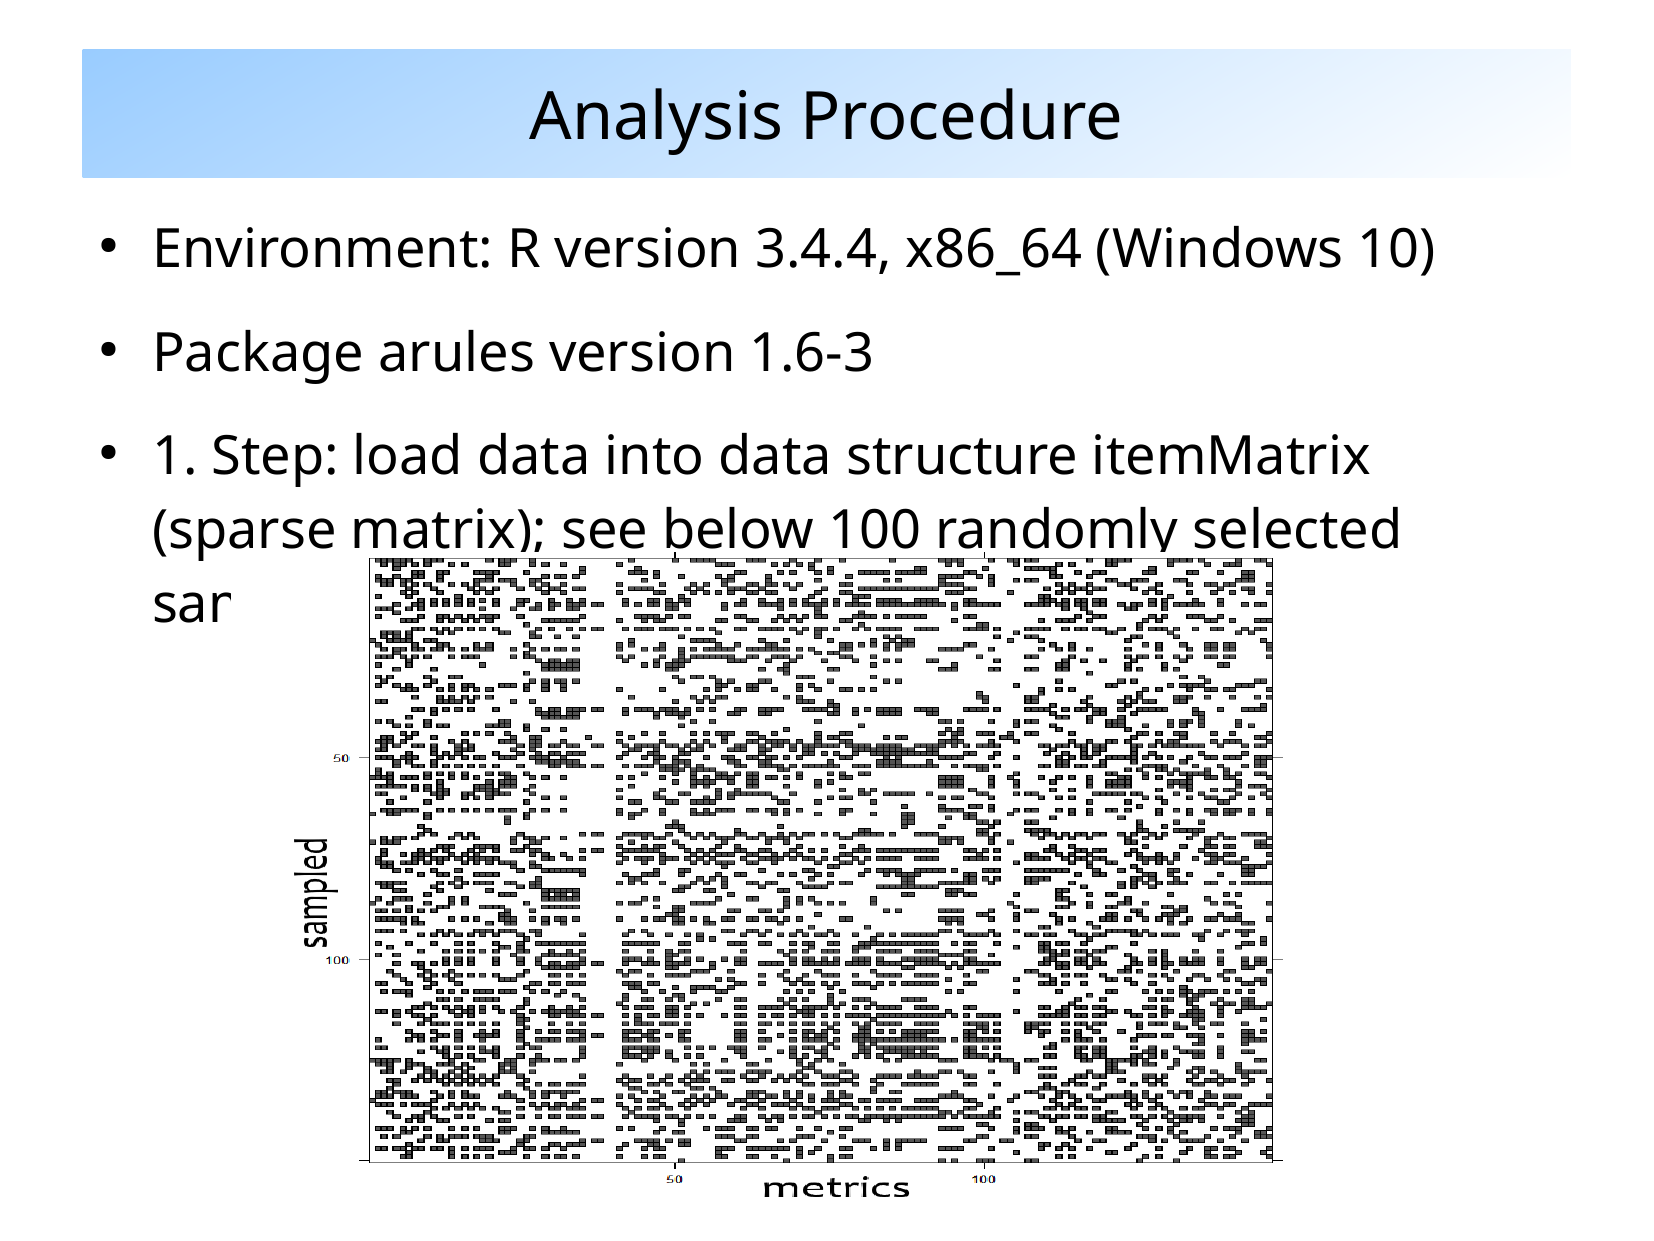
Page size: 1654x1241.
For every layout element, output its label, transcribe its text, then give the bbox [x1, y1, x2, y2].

list Environment: R version 3.4.4, x86_64 (Windows 10) Package arules version 1.6-3 1. Step: load data into data structure itemMatrix (sparse matrix); see below 100 randomly selected samples [81, 209, 1570, 556]
title Analysis Procedure [82, 49, 1571, 178]
list [82, 366, 1571, 1134]
picture [231, 552, 1288, 1217]
